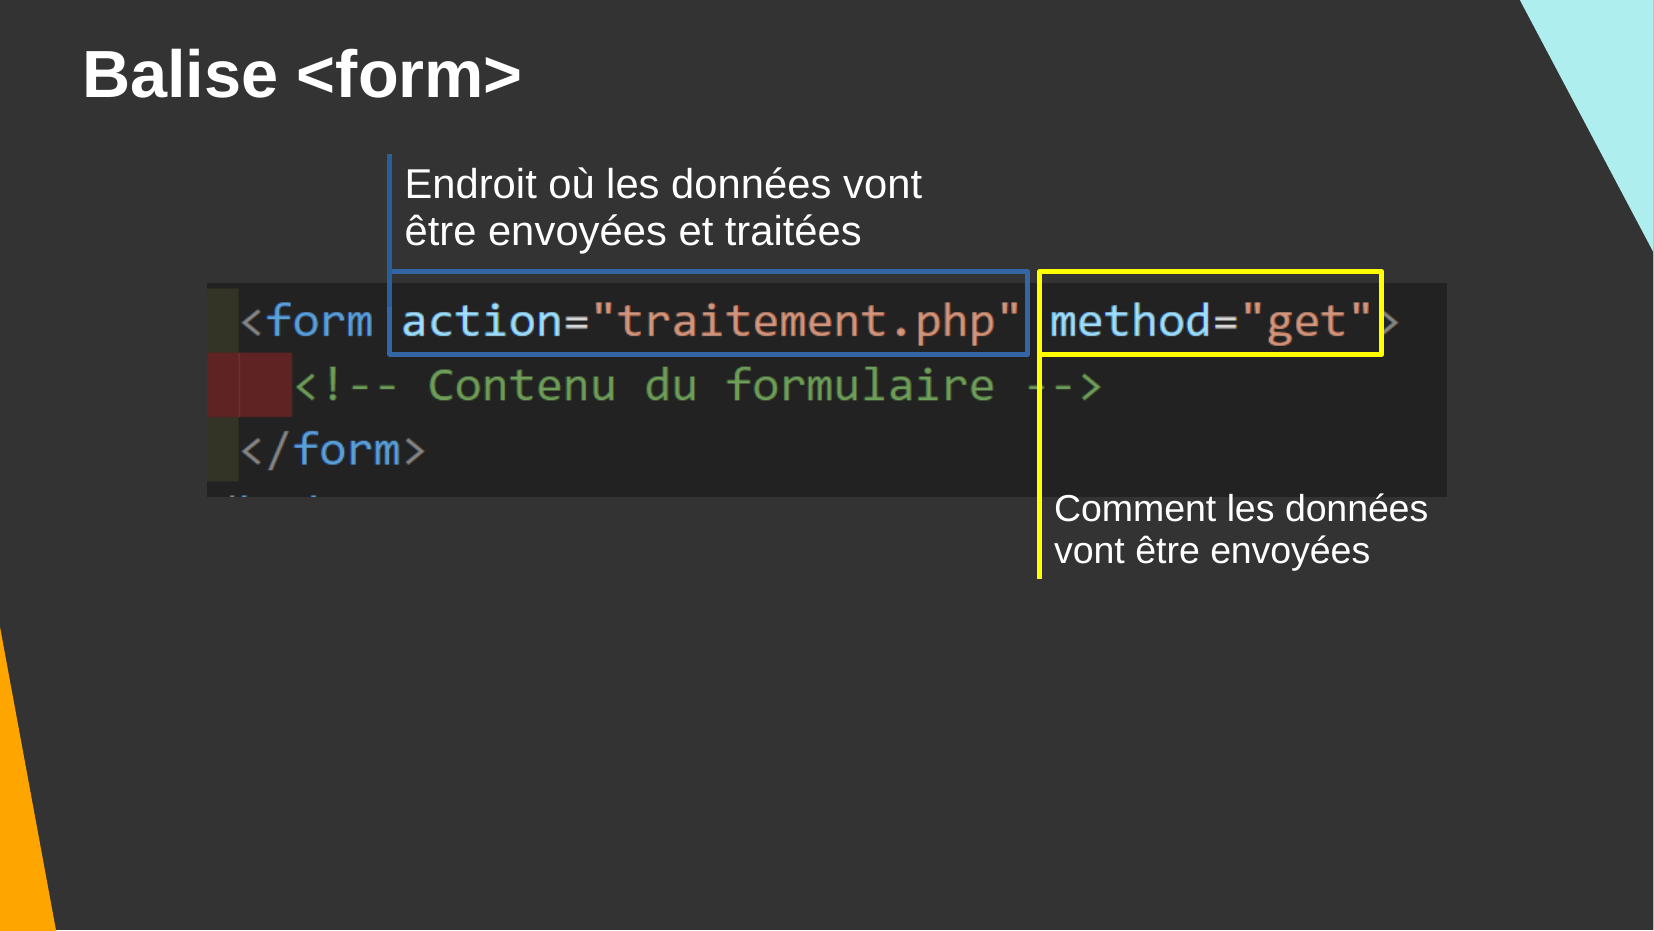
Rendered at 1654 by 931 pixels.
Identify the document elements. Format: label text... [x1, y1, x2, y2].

text_box [1519, 0, 1654, 254]
title Balise <form> [82, 37, 1571, 115]
picture [392, 283, 1025, 352]
text_box Comment les données vont être envoyées [1039, 479, 1489, 579]
text_box Endroit où les données vont être envoyées et traitées [389, 153, 993, 262]
picture [1042, 283, 1447, 479]
text_box [0, 626, 57, 931]
picture [1042, 283, 1379, 352]
picture [207, 283, 1037, 497]
